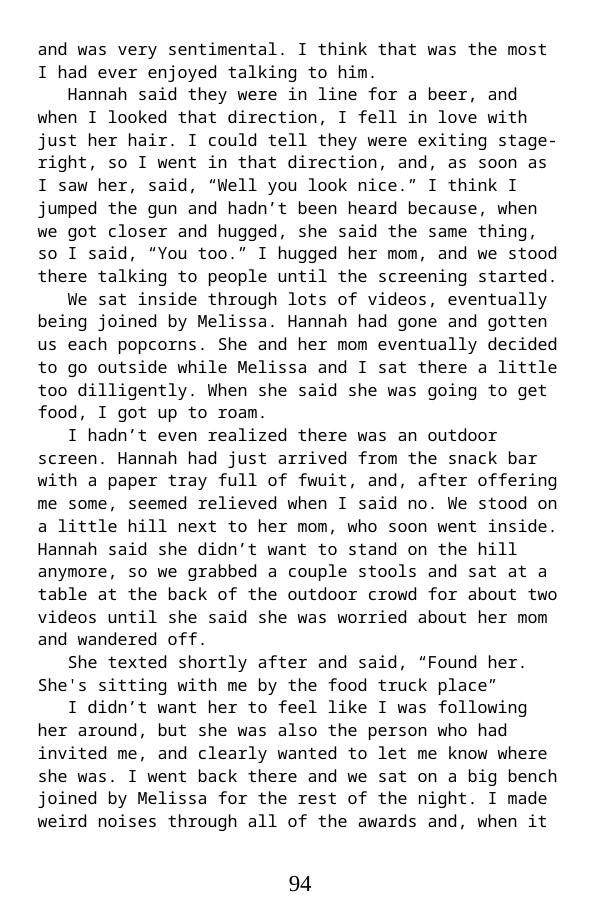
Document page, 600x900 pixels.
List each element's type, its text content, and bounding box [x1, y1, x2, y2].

text and was very sentimental. I think that was the most I had ever enjoyed talking to him. [37, 37, 562, 83]
text I didn’t want her to feel like I was following her around, but she was also the person who had invited me, and clearly wanted to let me know where she was. I went back there and we sat on a big bench joined by Melissa for the rest of the night. I made weird noises through all of the awards and, when it [37, 696, 562, 832]
text We sat inside through lots of videos, eventually being joined by Melissa. Hannah had gone and gotten us each popcorns. She and her mom eventually decided to go outside while Melissa and I sat there a little too dilligently. When she said she was going to get food, I got up to roam. [37, 287, 562, 423]
text Hannah said they were in line for a beer, and when I looked that direction, I fell in love with just her hair. I could tell they were exiting stage-right, so I went in that direction, and, as soon as I saw her, said, “Well you look nice.” I think I jumped the gun and hadn’t been heard because, when we got closer and hugged, she said the same thing, so I said, “You too.” I hugged her mom, and we stood there talking to people until the screening started. [37, 83, 562, 287]
text I hadn’t even realized there was an outdoor screen. Hannah had just arrived from the snack bar with a paper tray full of fwuit, and, after offering me some, seemed relieved when I said no. We stood on a little hill next to her mom, who soon went inside. Hannah said she didn’t want to stand on the hill anymore, so we grabbed a couple stools and sat at a table at the back of the outdoor crowd for about two videos until she said she was worried about her mom and wandered off. [37, 423, 562, 651]
text She texted shortly after and said, “Found her. She's sitting with me by the food truck place” [37, 651, 562, 696]
